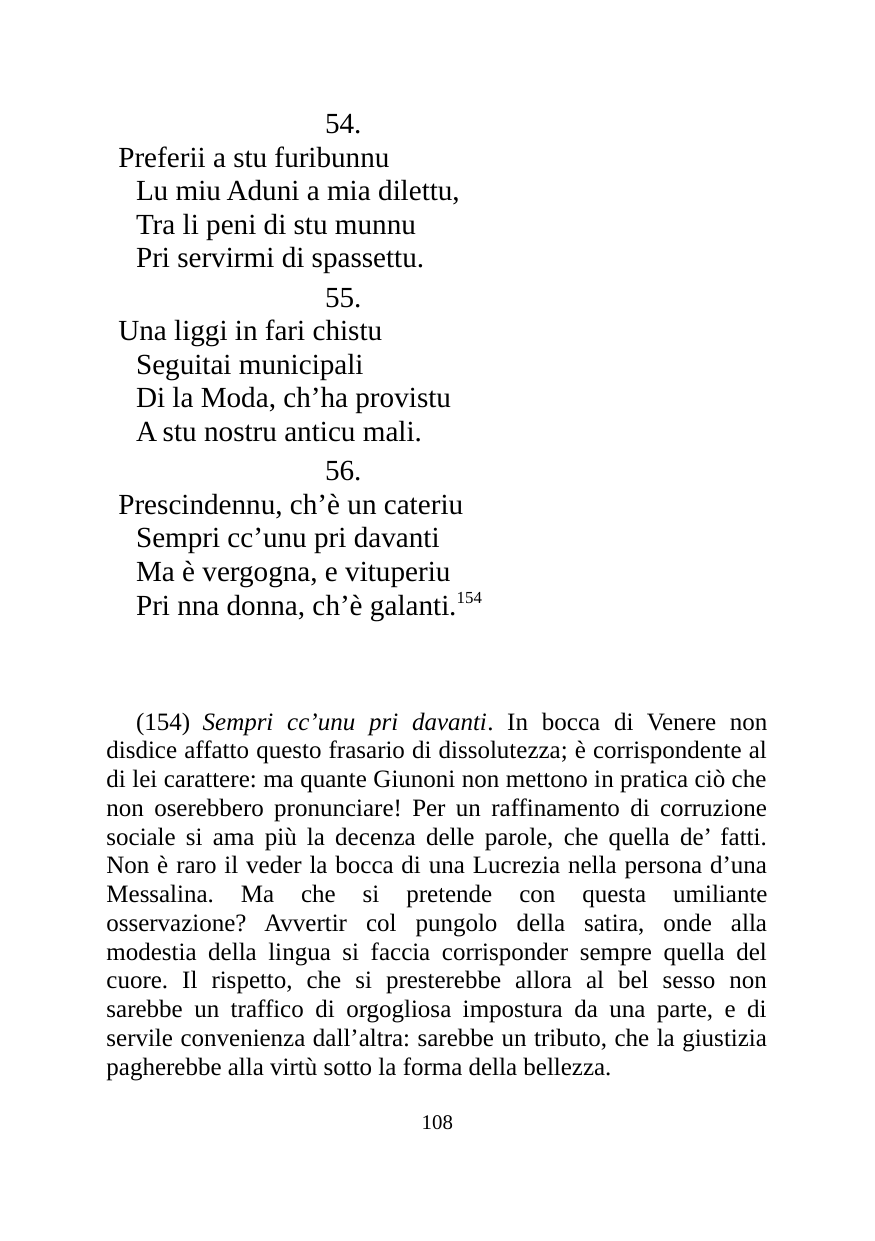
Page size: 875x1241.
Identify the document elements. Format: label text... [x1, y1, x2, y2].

text 56. [325, 453, 768, 487]
text Sempri cc’unu pri davanti. In bocca di Venere non disdice affatto questo frasario di dissolutezza; è corrispondente al di lei carattere: ma quante Giunoni non mettono in pratica ciò che non oserebbero pronunciare! Per un raffinamento di corruzione sociale si ama più la decenza delle parole, che quella de’ fatti. Non è raro il veder la bocca di una Lucrezia nella persona d’una Messalina. Ma che si pretende con questa umiliante osservazione? Avvertir col pungolo della satira, onde alla modestia della lingua si faccia corrisponder sempre quella del cuore. Il rispetto, che si presterebbe allora al bel sesso non sarebbe un traffico di orgogliosa impostura da una parte, e di servile convenienza dall’altra: sarebbe un tributo, che la giustizia pagherebbe alla virtù sotto la forma della bellezza. [106, 707, 768, 1080]
text 54. [325, 106, 768, 140]
text Prescindennu, ch’è un cateriu Sempri cc’unu pri davanti Ma è vergogna, e vituperiu Pri nna donna, ch’è galanti. [118, 487, 768, 621]
text Una liggi in fari chistu Seguitai municipali Di la Moda, ch’ha provistu A stu nostru anticu mali. [118, 313, 768, 448]
text Preferii a stu furibunnu Lu miu Aduni a mia dilettu, Tra li peni di stu munnu Pri servirmi di spassettu. [118, 140, 768, 274]
text 55. [325, 280, 768, 313]
